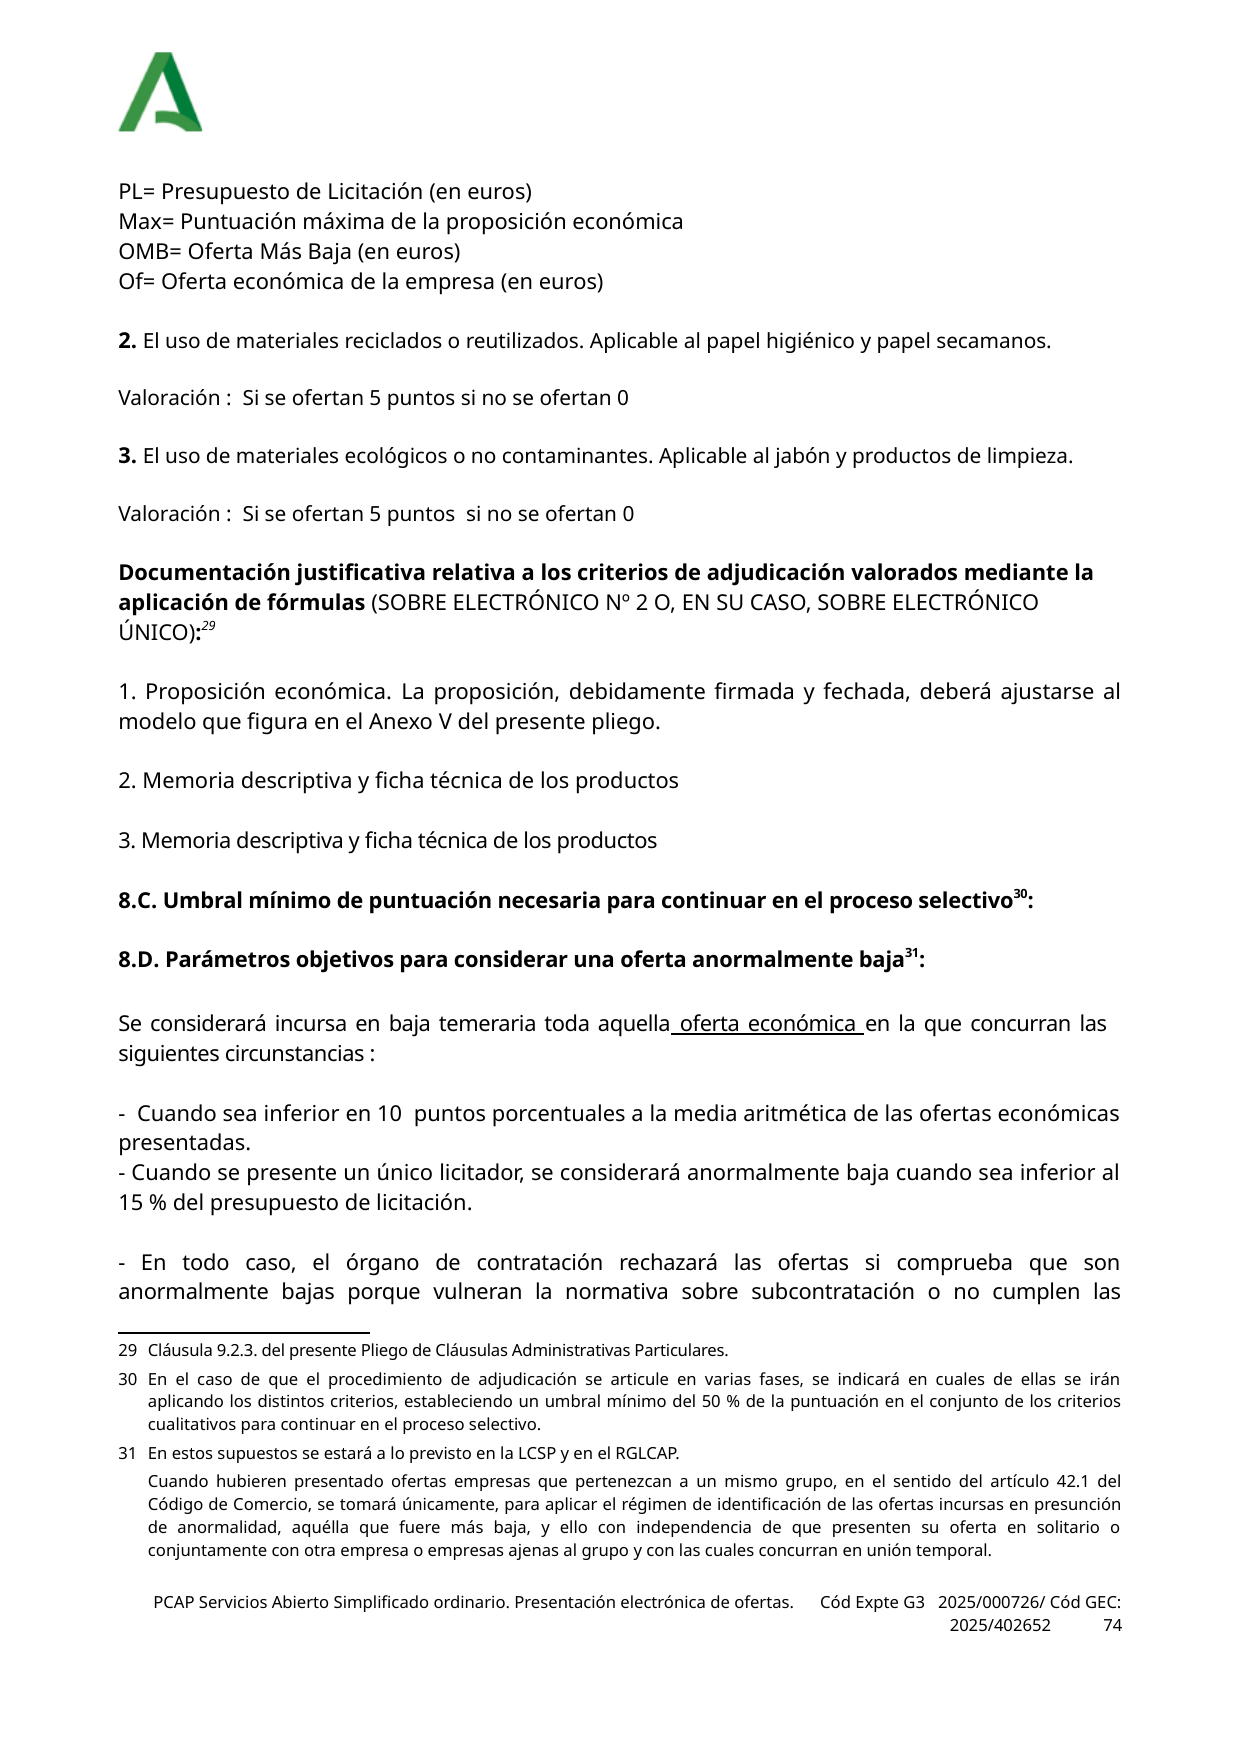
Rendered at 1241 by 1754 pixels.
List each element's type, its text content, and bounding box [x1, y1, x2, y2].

picture [171, 9, 203, 151]
text 8.D. Parámetros objetivos para considerar una oferta anormalmente baja: [118, 944, 1122, 974]
text OMB= Oferta Más Baja (en euros) [118, 236, 1122, 266]
text 3. El uso de materiales ecológicos o no contaminantes. Aplicable al jabón y productos de limpieza. [118, 440, 1122, 470]
text 2. El uso de materiales reciclados o reutilizados. Aplicable al papel higiénico y papel secamanos. [118, 325, 1122, 355]
text En estos supuestos se estará a lo previsto en la LCSP y en el RGLCAP. [118, 1441, 1122, 1464]
text Cuando hubieren presentado ofertas empresas que pertenezcan a un mismo grupo, en el sentido del artículo 42.1 del Código de Comercio, se tomará únicamente, para aplicar el régimen de identificación de las ofertas incursas en presunción de anormalidad, aquélla que fuere más baja, y ello con independencia de que presenten su oferta en solitario o conjuntamente con otra empresa o empresas ajenas al grupo y con las cuales concurran en unión temporal. [118, 1470, 1122, 1561]
text Cláusula 9.2.3. del presente Pliego de Cláusulas Administrativas Particulares. [118, 1339, 1122, 1361]
text PL= Presupuesto de Licitación (en euros) [118, 176, 1122, 206]
text Valoración : Si se ofertan 5 puntos si no se ofertan 0 [118, 499, 1122, 527]
text 8.C. Umbral mínimo de puntuación necesaria para continuar en el proceso selectivo: [118, 884, 1122, 914]
text 2. Memoria descriptiva y ficha técnica de los productos [118, 765, 1122, 795]
text Max= Puntuación máxima de la proposición económica [118, 206, 1122, 236]
text Documentación justificativa relativa a los criterios de adjudicación valorados mediante la aplicación de fórmulas (SOBRE ELECTRÓNICO Nº 2 O, EN SU CASO, SOBRE ELECTRÓNICO ÚNICO): [118, 557, 1122, 646]
text Se considerará incursa en baja temeraria toda aquella oferta económica en la que concurran las siguientes circunstancias : [118, 1008, 1107, 1068]
text - En todo caso, el órgano de contratación rechazará las ofertas si comprueba que son anormalmente bajas porque vulneran la normativa sobre subcontratación o no cumplen las [118, 1247, 1122, 1306]
text - Cuando sea inferior en 10 puntos porcentuales a la media aritmética de las ofertas económicas presentadas. [118, 1098, 1122, 1157]
text - Cuando se presente un único licitador, se considerará anormalmente baja cuando sea inferior al 15 % del presupuesto de licitación. [118, 1157, 1122, 1217]
text En el caso de que el procedimiento de adjudicación se articule en varias fases, se indicará en cuales de ellas se irán aplicando los distintos criterios, estableciendo un umbral mínimo del 50 % de la puntuación en el conjunto de los criterios cualitativos para continuar en el proceso selectivo. [118, 1367, 1122, 1436]
text 1. Proposición económica. La proposición, debidamente firmada y fechada, deberá ajustarse al modelo que figura en el Anexo V del presente pliego. [118, 676, 1122, 736]
text Valoración : Si se ofertan 5 puntos si no se ofertan 0 [118, 383, 1122, 412]
text 3. Memoria descriptiva y ficha técnica de los productos [118, 825, 1122, 855]
text Of= Oferta económica de la empresa (en euros) [118, 266, 1122, 296]
